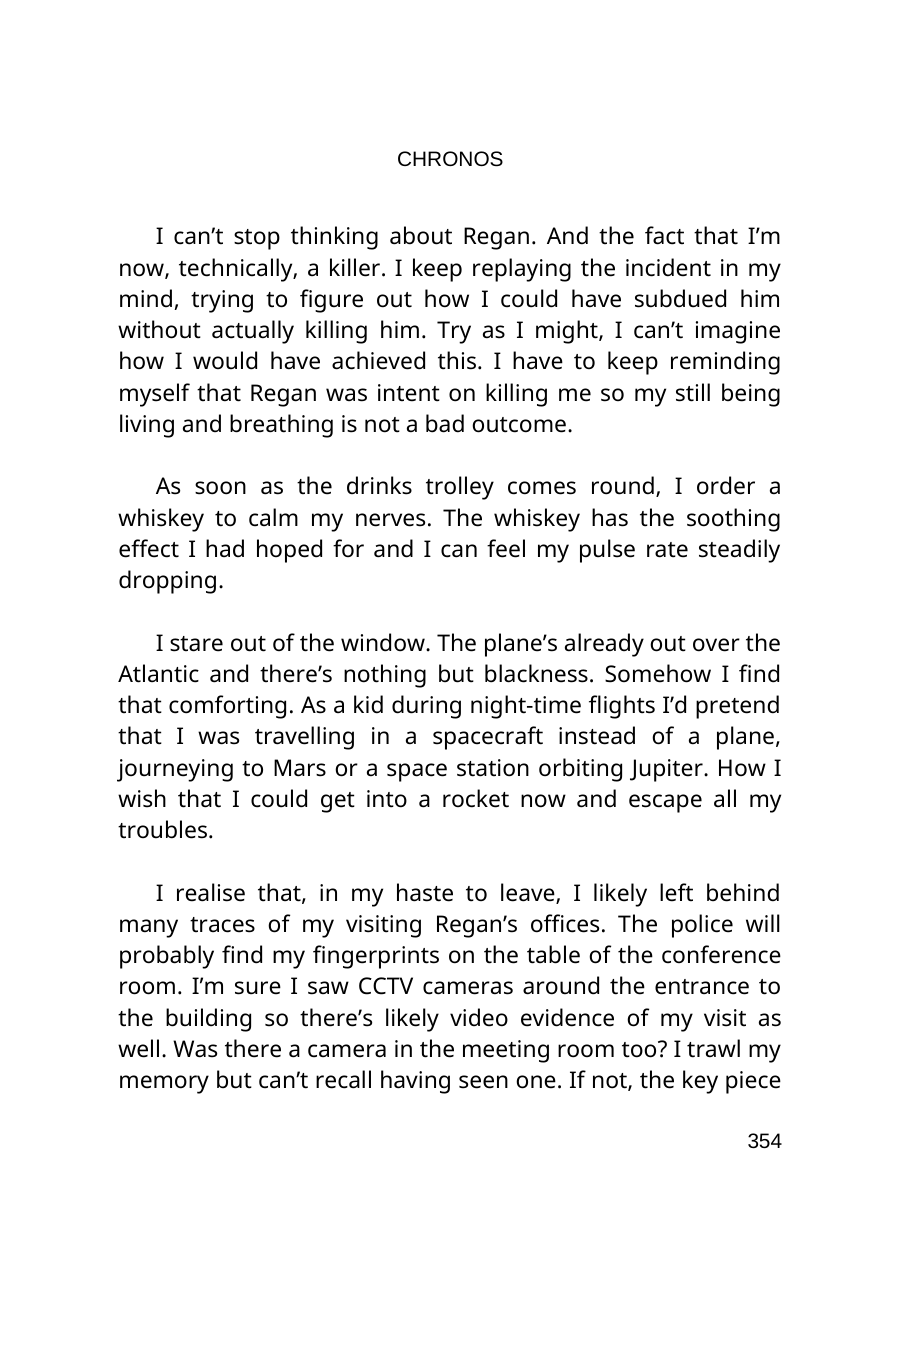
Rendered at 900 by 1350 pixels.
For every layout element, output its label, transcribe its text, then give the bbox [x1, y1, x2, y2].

text As soon as the drinks trolley comes round, I order a whiskey to calm my nerves. The whiskey has the soothing effect I had hoped for and I can feel my pulse rate steadily dropping. [118, 470, 782, 595]
text I stare out of the window. The plane’s already out over the Atlantic and there’s nothing but blackness. Somehow I find that comforting. As a kid during night-time flights I’d pretend that I was travelling in a spacecraft instead of a plane, journeying to Mars or a space station orbiting Jupiter. How I wish that I could get into a rocket now and escape all my troubles. [118, 626, 782, 845]
text I realise that, in my haste to leave, I likely left behind many traces of my visiting Regan’s offices. The police will probably find my fingerprints on the table of the conference room. I’m sure I saw CCTV cameras around the entrance to the building so there’s likely video evidence of my visit as well. Was there a camera in the meeting room too? I trawl my memory but can’t recall having seen one. If not, the key piece [118, 876, 782, 1095]
text I can’t stop thinking about Regan. And the fact that I’m now, technically, a killer. I keep replaying the incident in my mind, trying to figure out how I could have subdued him without actually killing him. Try as I might, I can’t imagine how I would have achieved this. I have to keep reminding myself that Regan was intent on killing me so my still being living and breathing is not a bad outcome. [118, 220, 782, 439]
